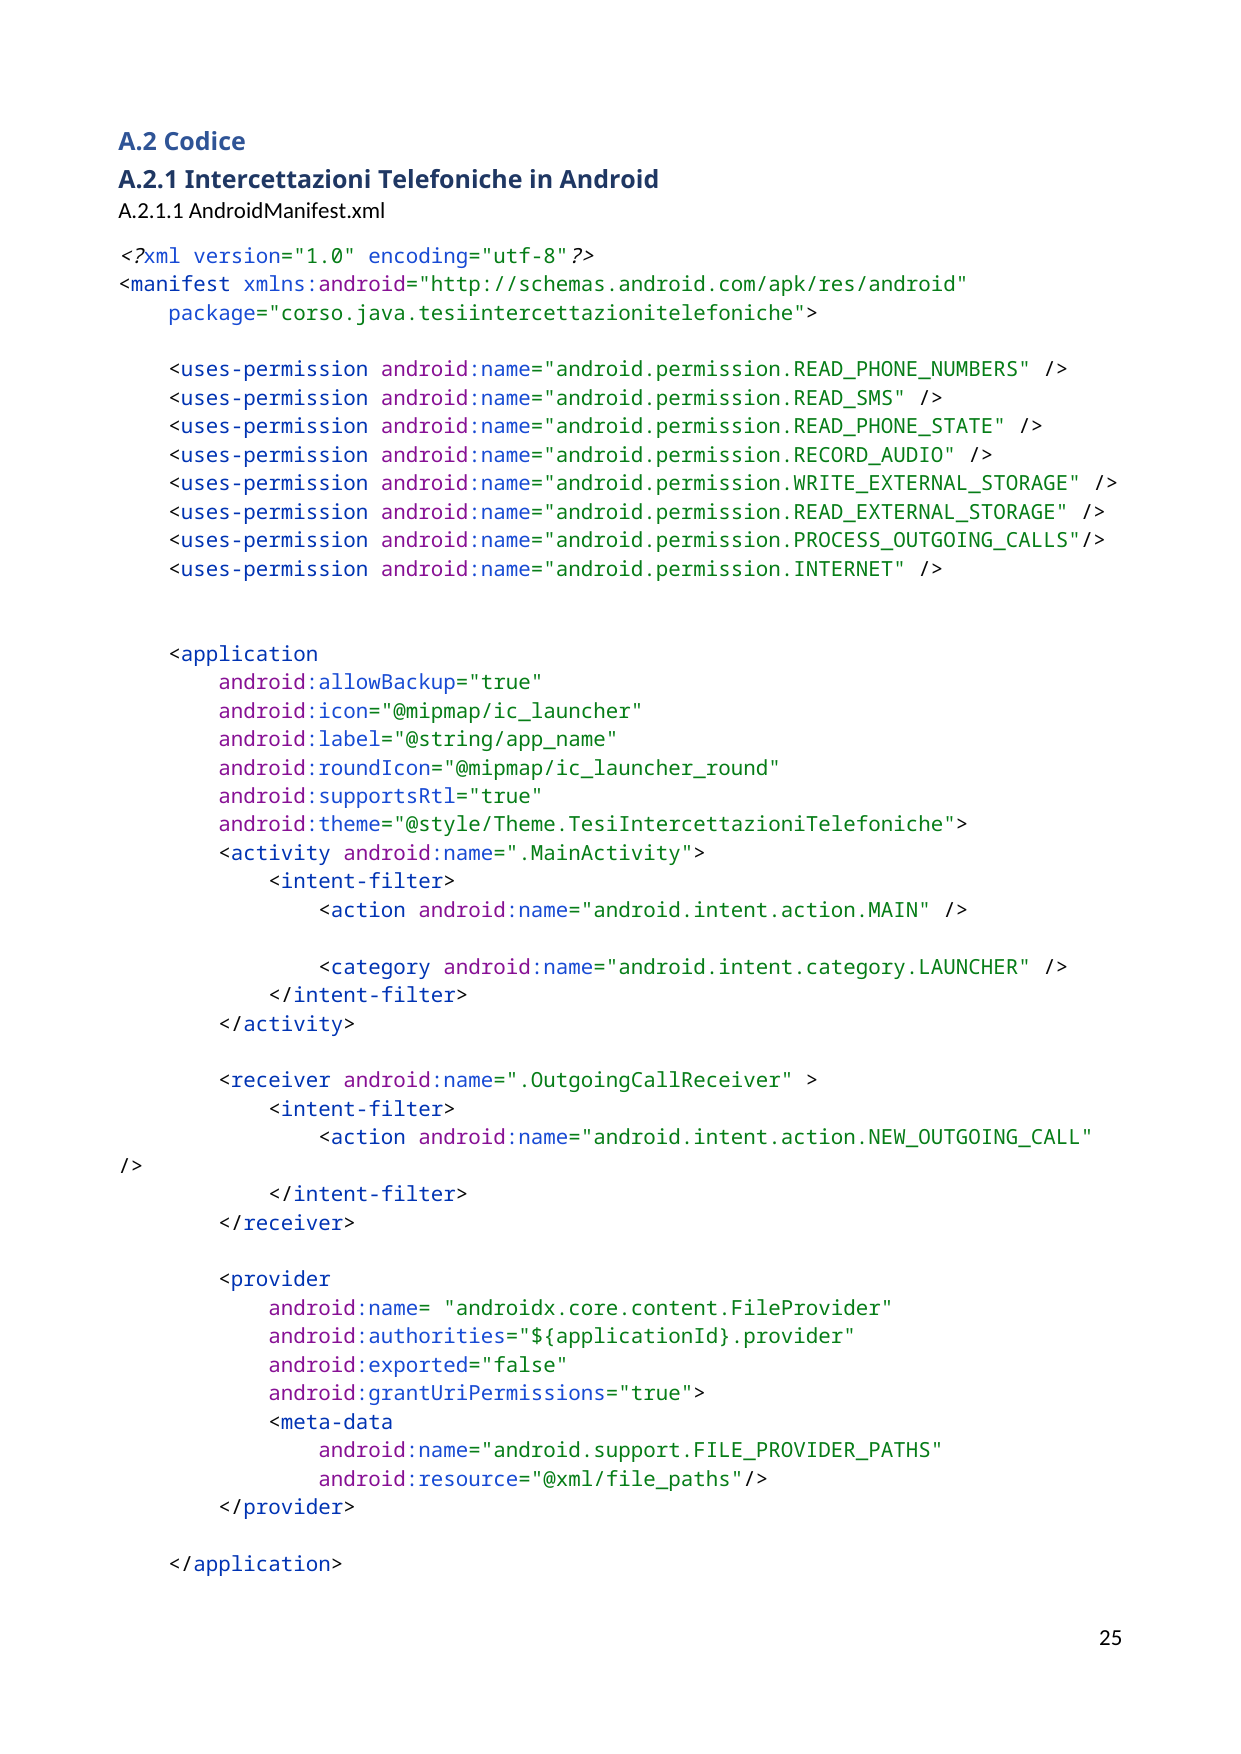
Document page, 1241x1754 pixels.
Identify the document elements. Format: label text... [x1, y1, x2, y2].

subtitle A.2.1 Intercettazioni Telefoniche in Android [118, 162, 1122, 196]
subtitle A.2 Codice [118, 124, 1122, 158]
text <?xml version="1.0" encoding="utf-8"?> <manifest xmlns:android="http://schemas.android.com/apk/res/android" package="corso.java.tesiintercettazionitelefoniche"> <uses-permission android:name="android.permission.READ_PHONE_NUMBERS" /> <uses-permission android:name="android.permission.READ_SMS" /> <uses-permission android:name="android.permission.READ_PHONE_STATE" /> <uses-permission android:name="android.permission.RECORD_AUDIO" /> <uses-permission android:name="android.permission.WRITE_EXTERNAL_STORAGE" /> <uses-permission android:name="android.permission.READ_EXTERNAL_STORAGE" /> <uses-permission android:name="android.permission.PROCESS_OUTGOING_CALLS"/> <uses-permission android:name="android.permission.INTERNET" /> <application android:allowBackup="true" android:icon="@mipmap/ic_launcher" android:label="@string/app_name" android:roundIcon="@mipmap/ic_launcher_round" android:supportsRtl="true" android:theme="@style/Theme.TesiIntercettazioniTelefoniche"> <activity android:name=".MainActivity"> <intent-filter> <action android:name="android.intent.action.MAIN" /> <category android:name="android.intent.category.LAUNCHER" /> </intent-filter> </activity> <receiver android:name=".OutgoingCallReceiver" > <intent-filter> <action android:name="android.intent.action.NEW_OUTGOING_CALL" /> </intent-filter> </receiver> <provider android:name= "androidx.core.content.FileProvider" android:authorities="${applicationId}.provider" android:exported="false" android:grantUriPermissions="true"> <meta-data android:name="android.support.FILE_PROVIDER_PATHS" android:resource="@xml/file_paths"/> </provider> </application> [118, 241, 1122, 1606]
text A.2.1.1 AndroidManifest.xml [118, 196, 1122, 224]
